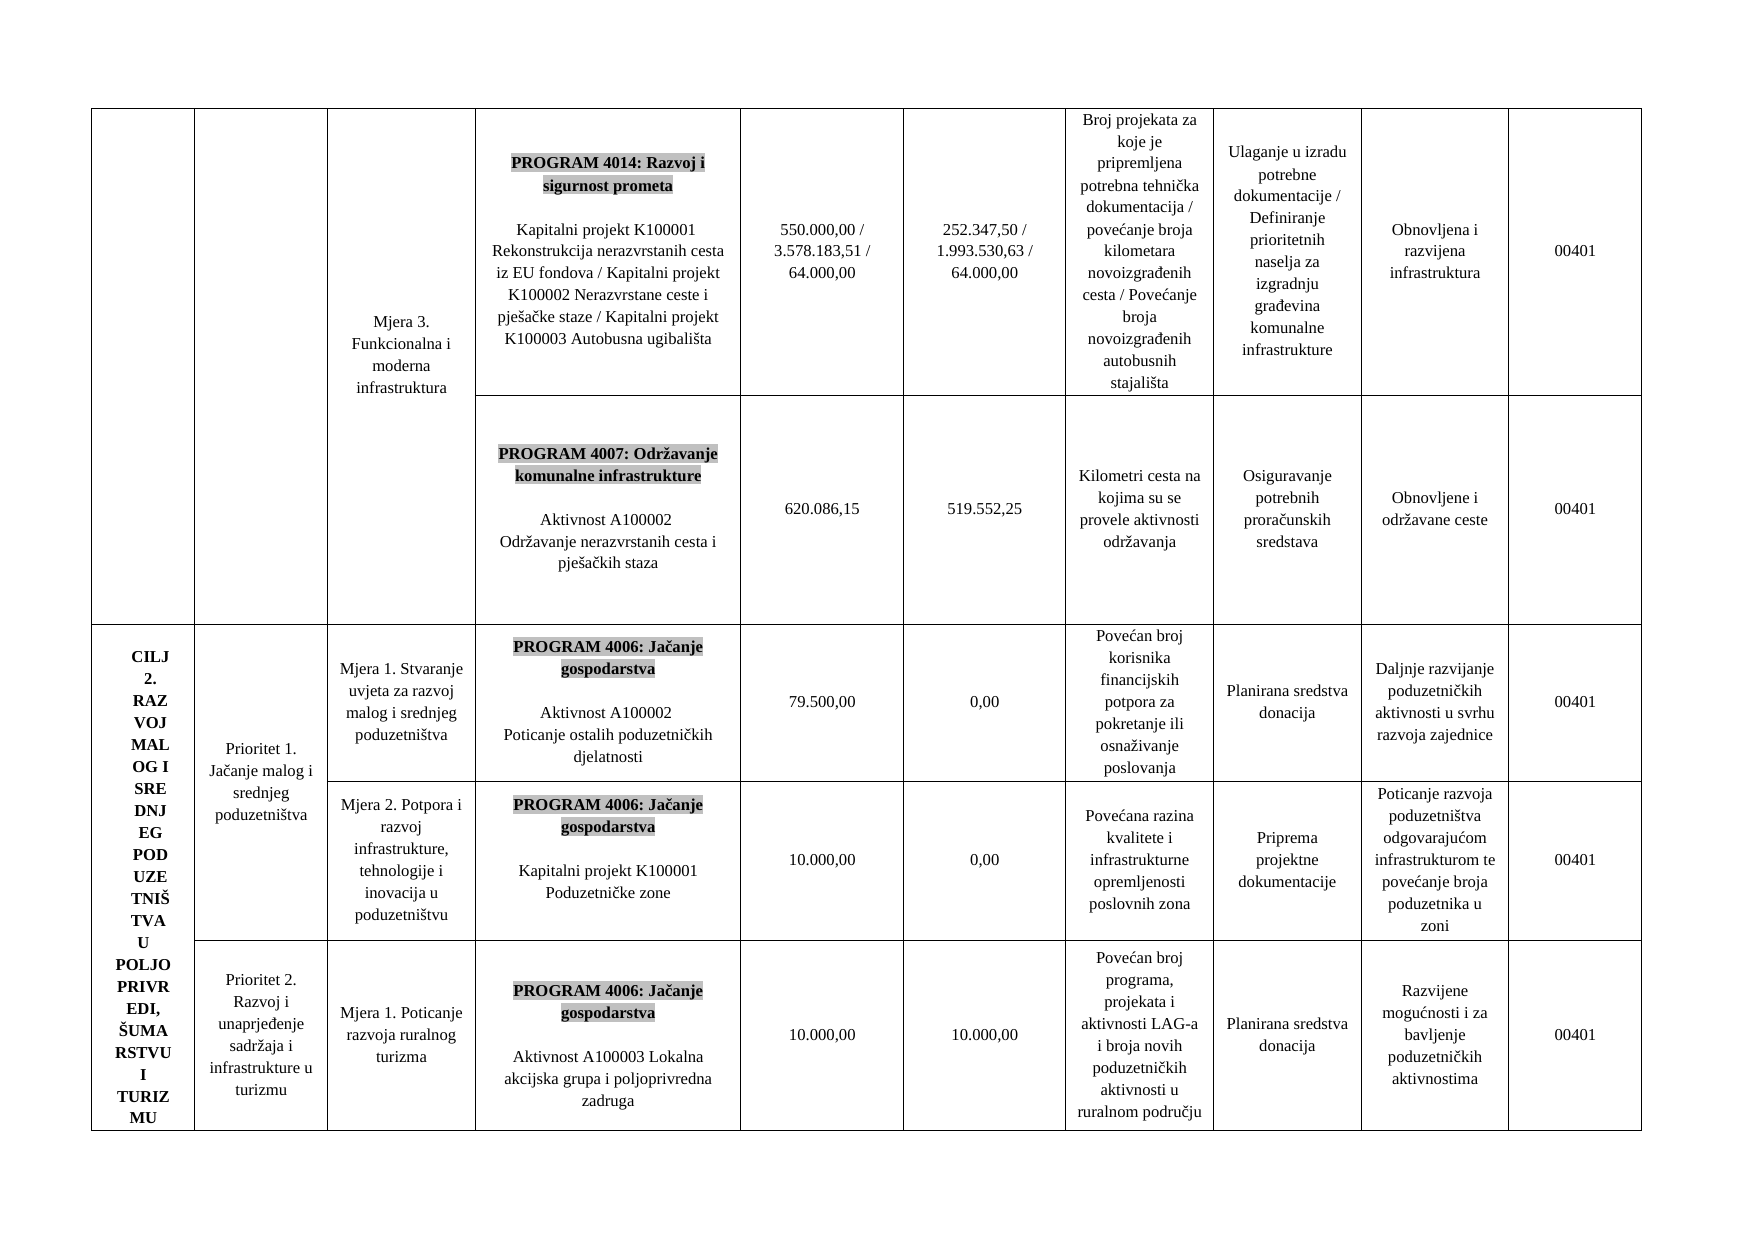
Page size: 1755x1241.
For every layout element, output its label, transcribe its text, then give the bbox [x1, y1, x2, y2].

table_cell 00401 [1509, 941, 1641, 1130]
table_cell Prioritet 1. Jačanje malog i srednjeg poduzetništva [195, 625, 327, 940]
table_cell CILJ 2. RAZVOJ MALOG I SREDNJEG PODUZETNIŠTVA U POLJOPRIVREDI, ŠUMARSTVU I TURIZMU [92, 625, 194, 1130]
table_cell Daljnje razvijanje poduzetničkih aktivnosti u svrhu razvoja zajednice [1362, 625, 1508, 781]
table_cell 79.500,00 [741, 625, 903, 781]
table_cell Osiguravanje potrebnih proračunskih sredstava [1214, 396, 1361, 624]
table_cell Prioritet 2. Razvoj i unaprjeđenje sadržaja i infrastrukture u turizmu [195, 941, 327, 1130]
table_cell Mjera 1. Poticanje razvoja ruralnog turizma [328, 941, 475, 1130]
table_cell Priprema projektne dokumentacije [1214, 782, 1361, 940]
table_cell Mjera 3. Funkcionalna i moderna infrastruktura [328, 109, 475, 624]
table_cell Mjera 1. Stvaranje uvjeta za razvoj malog i srednjeg poduzetništva [328, 625, 475, 781]
table_cell Broj projekata za koje je pripremljena potrebna tehnička dokumentacija / povećanje broja kilometara novoizgrađenih cesta / Povećanje broja novoizgrađenih autobusnih stajališta [1066, 109, 1213, 395]
table_cell Mjera 2. Potpora i razvoj infrastrukture, tehnologije i inovacija u poduzetništvu [328, 782, 475, 940]
table_cell Povećan broj korisnika financijskih potpora za pokretanje ili osnaživanje poslovanja [1066, 625, 1213, 781]
table_cell 00401 [1509, 396, 1641, 624]
table_cell PROGRAM 4006: Jačanje gospodarstva Aktivnost A100002 Poticanje ostalih poduzetničkih djelatnosti [476, 625, 740, 781]
table_cell Kilometri cesta na kojima su se provele aktivnosti održavanja [1066, 396, 1213, 624]
table_cell PROGRAM 4007: Održavanje komunalne infrastrukture Aktivnost A100002 Održavanje nerazvrstanih cesta i pješačkih staza [476, 396, 740, 624]
table_cell Poticanje razvoja poduzetništva odgovarajućom infrastrukturom te povećanje broja poduzetnika u zoni [1362, 782, 1508, 940]
table_cell 252.347,50 / 1.993.530,63 / 64.000,00 [904, 109, 1065, 395]
table_cell 0,00 [904, 782, 1065, 940]
table_cell Planirana sredstva donacija [1214, 941, 1361, 1130]
table_cell [195, 109, 327, 624]
table_cell 10.000,00 [904, 941, 1065, 1130]
table_cell 620.086,15 [741, 396, 903, 624]
table_cell Planirana sredstva donacija [1214, 625, 1361, 781]
table_cell 00401 [1509, 625, 1641, 781]
table_cell 10.000,00 [741, 782, 903, 940]
table_cell 00401 [1509, 782, 1641, 940]
table_cell Povećan broj programa, projekata i aktivnosti LAG-a i broja novih poduzetničkih aktivnosti u ruralnom području [1066, 941, 1213, 1130]
table_cell Povećana razina kvalitete i infrastrukturne opremljenosti poslovnih zona [1066, 782, 1213, 940]
table_cell 10.000,00 [741, 941, 903, 1130]
table_cell PROGRAM 4006: Jačanje gospodarstva Aktivnost A100003 Lokalna akcijska grupa i poljoprivredna zadruga [476, 941, 740, 1130]
table_cell 550.000,00 / 3.578.183,51 / 64.000,00 [741, 109, 903, 395]
table_cell Obnovljena i razvijena infrastruktura [1362, 109, 1508, 395]
table_cell [92, 109, 194, 624]
table_cell 519.552,25 [904, 396, 1065, 624]
table_cell Obnovljene i održavane ceste [1362, 396, 1508, 624]
table_cell PROGRAM 4006: Jačanje gospodarstva Kapitalni projekt K100001 Poduzetničke zone [476, 782, 740, 940]
table_cell PROGRAM 4014: Razvoj i sigurnost prometa Kapitalni projekt K100001 Rekonstrukcija nerazvrstanih cesta iz EU fondova / Kapitalni projekt K100002 Nerazvrstane ceste i pješačke staze / Kapitalni projekt K100003 Autobusna ugibališta [476, 109, 740, 395]
table_cell 00401 [1509, 109, 1641, 395]
table_cell 0,00 [904, 625, 1065, 781]
table_cell Ulaganje u izradu potrebne dokumentacije / Definiranje prioritetnih naselja za izgradnju građevina komunalne infrastrukture [1214, 109, 1361, 395]
table_cell Razvijene mogućnosti i za bavljenje poduzetničkih aktivnostima [1362, 941, 1508, 1130]
